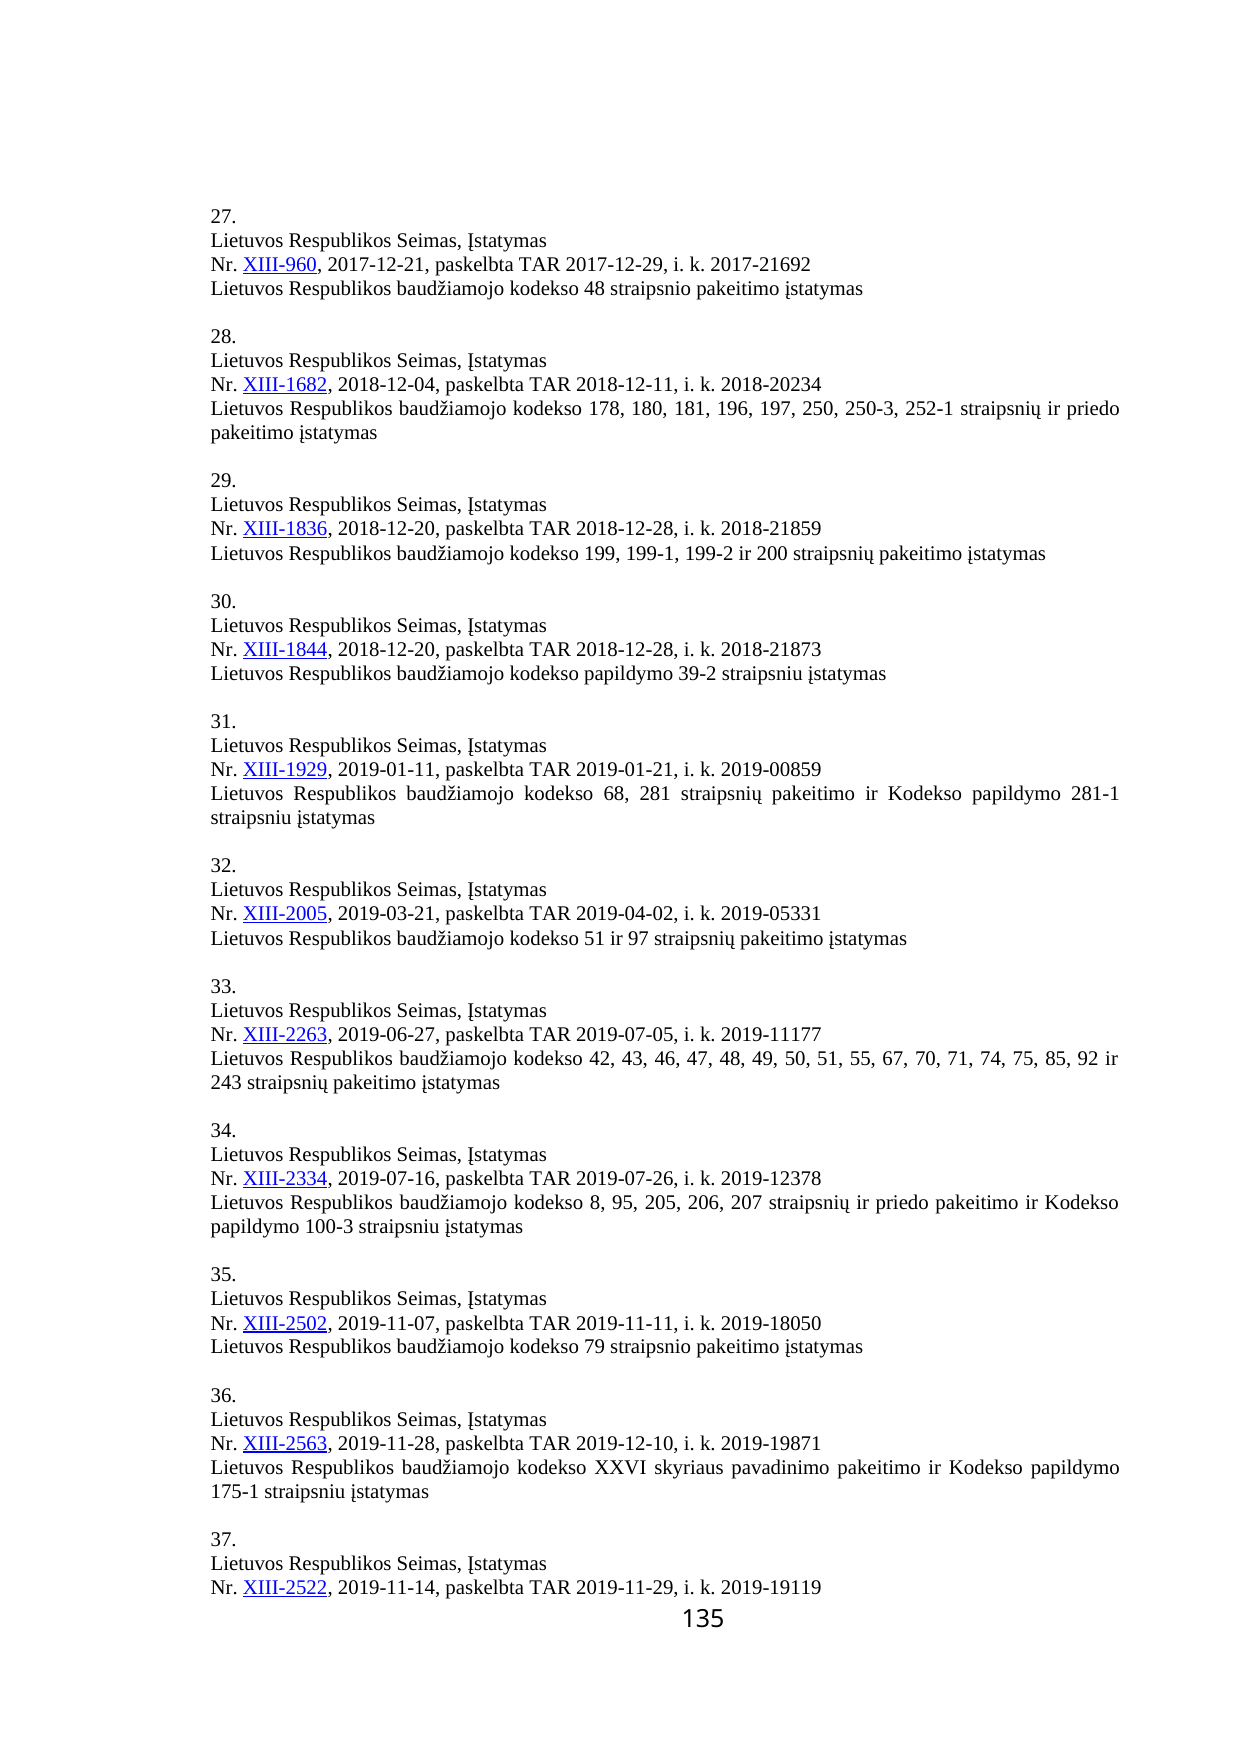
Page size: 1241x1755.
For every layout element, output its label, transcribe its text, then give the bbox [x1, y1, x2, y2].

text 33. [210, 973, 1120, 998]
text Nr. XIII-2263, 2019-06-27, paskelbta TAR 2019-07-05, i. k. 2019-11177 [210, 1022, 1120, 1046]
text Lietuvos Respublikos baudžiamojo kodekso 8, 95, 205, 206, 207 straipsnių ir priedo pakeitimo ir Kodekso papildymo 100-3 straipsniu įstatymas [210, 1190, 1120, 1238]
text Lietuvos Respublikos Seimas, Įstatymas [210, 1407, 1120, 1431]
text Nr. XIII-960, 2017-12-21, paskelbta TAR 2017-12-29, i. k. 2017-21692 [210, 252, 1120, 276]
text Lietuvos Respublikos baudžiamojo kodekso 79 straipsnio pakeitimo įstatymas [210, 1334, 1120, 1358]
text Lietuvos Respublikos Seimas, Įstatymas [210, 348, 1120, 372]
text 28. [210, 324, 1120, 348]
text Nr. XIII-2563, 2019-11-28, paskelbta TAR 2019-12-10, i. k. 2019-19871 [210, 1431, 1120, 1455]
text Lietuvos Respublikos Seimas, Įstatymas [210, 492, 1120, 516]
text Nr. XIII-1682, 2018-12-04, paskelbta TAR 2018-12-11, i. k. 2018-20234 [210, 372, 1120, 396]
text Nr. XIII-2334, 2019-07-16, paskelbta TAR 2019-07-26, i. k. 2019-12378 [210, 1166, 1120, 1190]
text Lietuvos Respublikos Seimas, Įstatymas [210, 998, 1120, 1022]
text Lietuvos Respublikos baudžiamojo kodekso XXVI skyriaus pavadinimo pakeitimo ir Kodekso papildymo 175-1 straipsniu įstatymas [210, 1455, 1120, 1503]
text 27. [210, 203, 1120, 228]
text Lietuvos Respublikos Seimas, Įstatymas [210, 613, 1120, 637]
text Lietuvos Respublikos baudžiamojo kodekso 48 straipsnio pakeitimo įstatymas [210, 276, 1120, 300]
text 35. [210, 1262, 1120, 1286]
text Nr. XIII-1836, 2018-12-20, paskelbta TAR 2018-12-28, i. k. 2018-21859 [210, 516, 1120, 540]
text Nr. XIII-2502, 2019-11-07, paskelbta TAR 2019-11-11, i. k. 2019-18050 [210, 1310, 1120, 1334]
text 32. [210, 853, 1120, 877]
text Lietuvos Respublikos Seimas, Įstatymas [210, 1142, 1120, 1166]
text Lietuvos Respublikos Seimas, Įstatymas [210, 228, 1120, 252]
text 37. [210, 1527, 1120, 1551]
text Lietuvos Respublikos Seimas, Įstatymas [210, 1286, 1120, 1310]
text Lietuvos Respublikos baudžiamojo kodekso 178, 180, 181, 196, 197, 250, 250-3, 252-1 straipsnių ir priedo pakeitimo įstatymas [210, 396, 1120, 444]
text Nr. XIII-2005, 2019-03-21, paskelbta TAR 2019-04-02, i. k. 2019-05331 [210, 901, 1120, 925]
text Lietuvos Respublikos baudžiamojo kodekso 51 ir 97 straipsnių pakeitimo įstatymas [210, 925, 1120, 949]
text 31. [210, 709, 1120, 733]
text Lietuvos Respublikos baudžiamojo kodekso 68, 281 straipsnių pakeitimo ir Kodekso papildymo 281-1 straipsniu įstatymas [210, 781, 1120, 829]
text 29. [210, 468, 1120, 492]
text Lietuvos Respublikos Seimas, Įstatymas [210, 733, 1120, 757]
text Lietuvos Respublikos baudžiamojo kodekso 42, 43, 46, 47, 48, 49, 50, 51, 55, 67, 70, 71, 74, 75, 85, 92 ir 243 straipsnių pakeitimo įstatymas [210, 1046, 1120, 1094]
text Lietuvos Respublikos baudžiamojo kodekso papildymo 39-2 straipsniu įstatymas [210, 661, 1120, 685]
text 36. [210, 1383, 1120, 1407]
text Nr. XIII-1844, 2018-12-20, paskelbta TAR 2018-12-28, i. k. 2018-21873 [210, 637, 1120, 661]
text Nr. XIII-2522, 2019-11-14, paskelbta TAR 2019-11-29, i. k. 2019-19119 [210, 1575, 1120, 1599]
text 34. [210, 1118, 1120, 1142]
text 30. [210, 588, 1120, 613]
text Lietuvos Respublikos Seimas, Įstatymas [210, 877, 1120, 901]
text Lietuvos Respublikos Seimas, Įstatymas [210, 1551, 1120, 1575]
text Nr. XIII-1929, 2019-01-11, paskelbta TAR 2019-01-21, i. k. 2019-00859 [210, 757, 1120, 781]
text Lietuvos Respublikos baudžiamojo kodekso 199, 199-1, 199-2 ir 200 straipsnių pakeitimo įstatymas [210, 540, 1120, 564]
